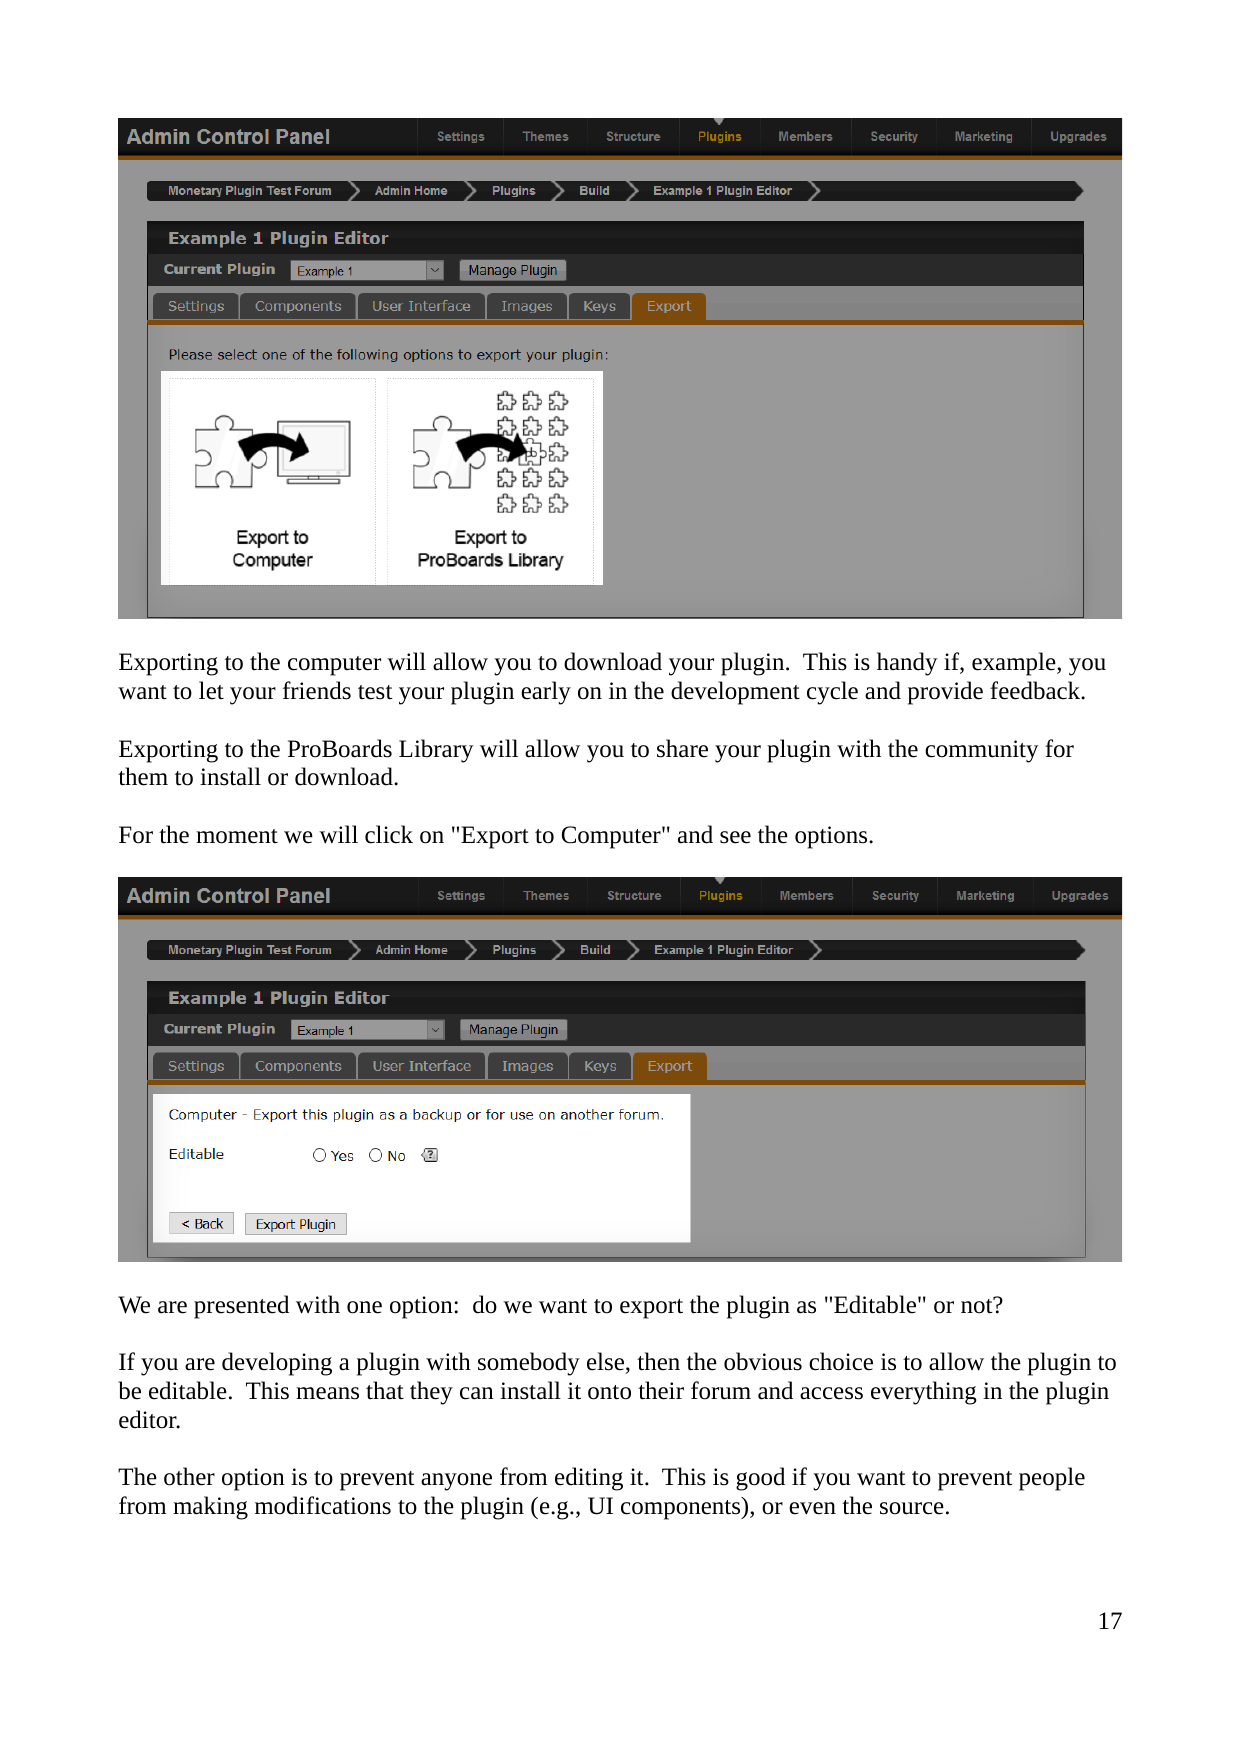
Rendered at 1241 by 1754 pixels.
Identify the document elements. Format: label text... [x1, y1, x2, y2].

text We are presented with one option: do we want to export the plugin as "Editable" or not? [118, 1290, 1122, 1319]
text Exporting to the ProBoards Library will allow you to share your plugin with the community for them to install or download. [118, 734, 1122, 791]
text Exporting to the computer will allow you to download your plugin. This is handy if, example, you want to let your friends test your plugin early on in the development cycle and provide feedback. [118, 647, 1122, 705]
text If you are developing a plugin with somebody else, then the obvious choice is to allow the plugin to be editable. This means that they can install it onto their forum and access everything in the plugin editor. [118, 1347, 1122, 1434]
picture [118, 118, 1123, 619]
text For the moment we will click on "Export to Computer" and see the options. [118, 820, 1122, 849]
text The other option is to prevent anyone from editing it. This is good if you want to prevent people from making modifications to the plugin (e.g., UI components), or even the source. [118, 1462, 1122, 1520]
picture [118, 877, 1123, 1262]
